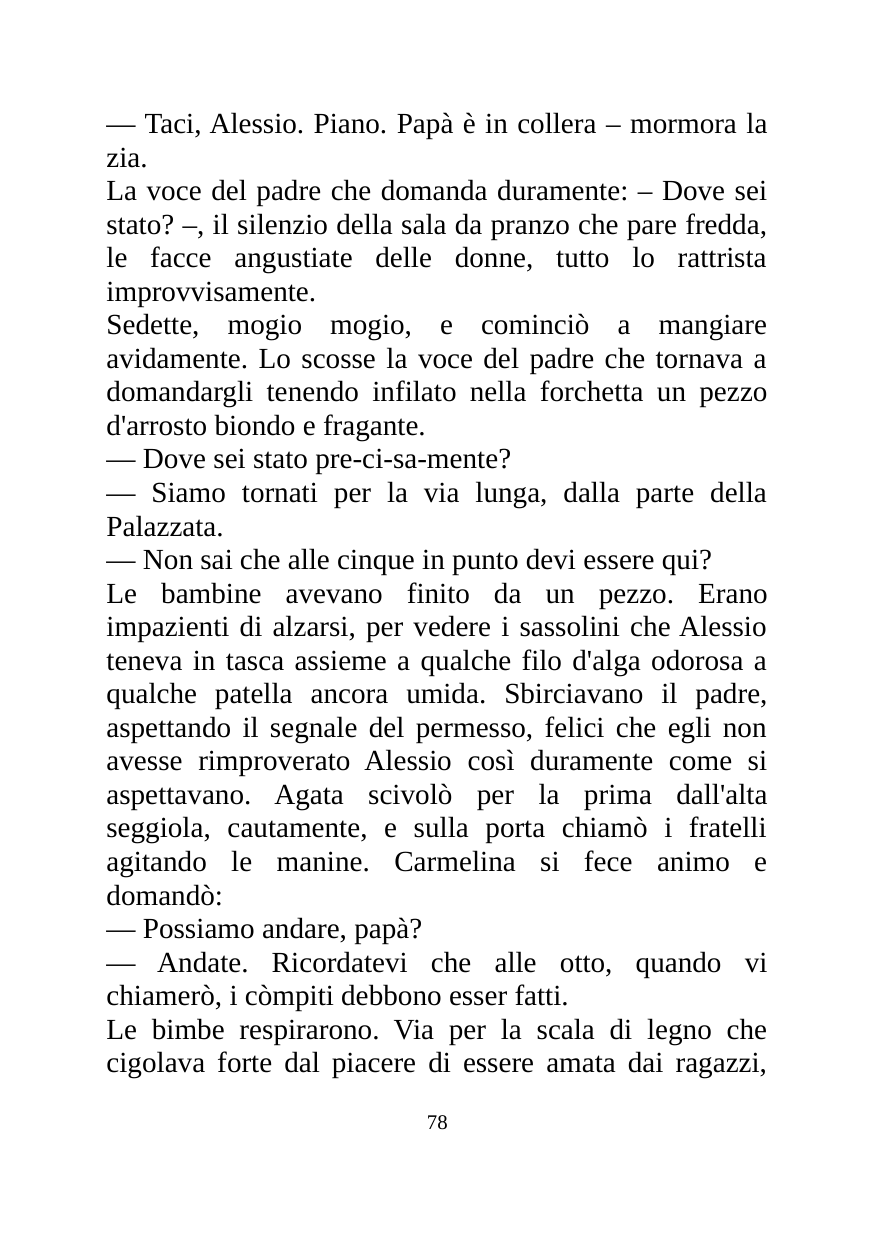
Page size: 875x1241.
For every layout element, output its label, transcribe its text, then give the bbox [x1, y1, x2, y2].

text — Siamo tornati per la via lunga, dalla parte della Palazzata. [106, 475, 768, 542]
text — Non sai che alle cinque in punto devi essere qui? [106, 542, 768, 576]
text Le bimbe respirarono. Via per la scala di legno che cigolava forte dal piacere di essere amata dai ragazzi, [106, 1012, 768, 1079]
text — Dove sei stato pre-ci-sa-mente? [106, 442, 768, 475]
text — Possiamo andare, papà? [106, 911, 768, 945]
text La voce del padre che domanda duramente: – Dove sei stato? –, il silenzio della sala da pranzo che pare fredda, le facce angustiate delle donne, tutto lo rattrista improvvisamente. [106, 173, 768, 307]
text Le bambine avevano finito da un pezzo. Erano impazienti di alzarsi, per vedere i sassolini che Alessio teneva in tasca assieme a qualche filo d'alga odorosa a qualche patella ancora umida. Sbirciavano il padre, aspettando il segnale del permesso, felici che egli non avesse rimproverato Alessio così duramente come si aspettavano. Agata scivolò per la prima dall'alta seggiola, cautamente, e sulla porta chiamò i fratelli agitando le manine. Carmelina si fece animo e domandò: [106, 576, 768, 911]
text — Andate. Ricordatevi che alle otto, quando vi chiamerò, i còmpiti debbono esser fatti. [106, 945, 768, 1012]
text — Taci, Alessio. Piano. Papà è in collera – mormora la zia. [106, 106, 768, 173]
text Sedette, mogio mogio, e cominciò a mangiare avidamente. Lo scosse la voce del padre che tornava a domandargli tenendo infilato nella forchetta un pezzo d'arrosto biondo e fragante. [106, 307, 768, 442]
